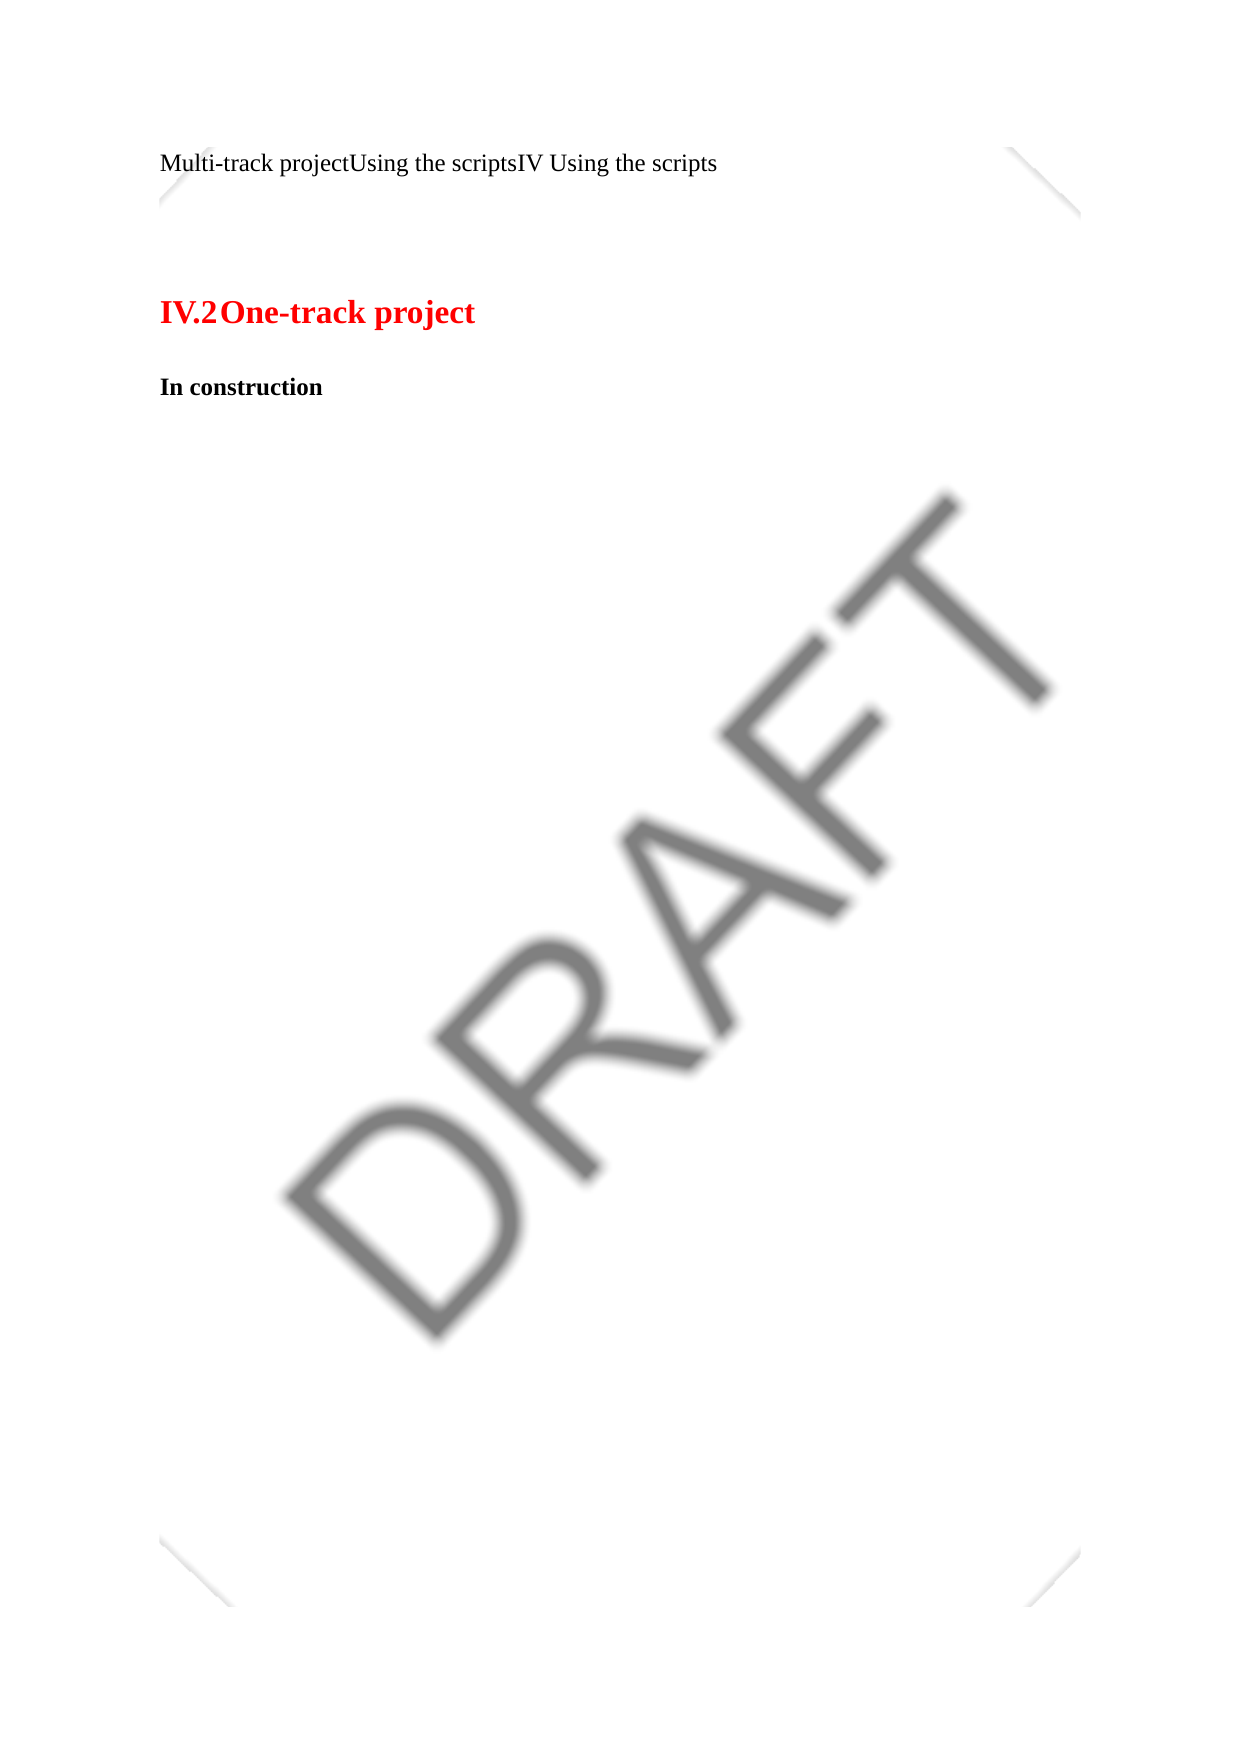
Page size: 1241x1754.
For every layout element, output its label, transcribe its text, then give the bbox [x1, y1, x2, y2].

text In construction [159, 372, 1081, 400]
subtitle One-track project [159, 292, 1081, 330]
picture [220, 476, 1021, 1277]
